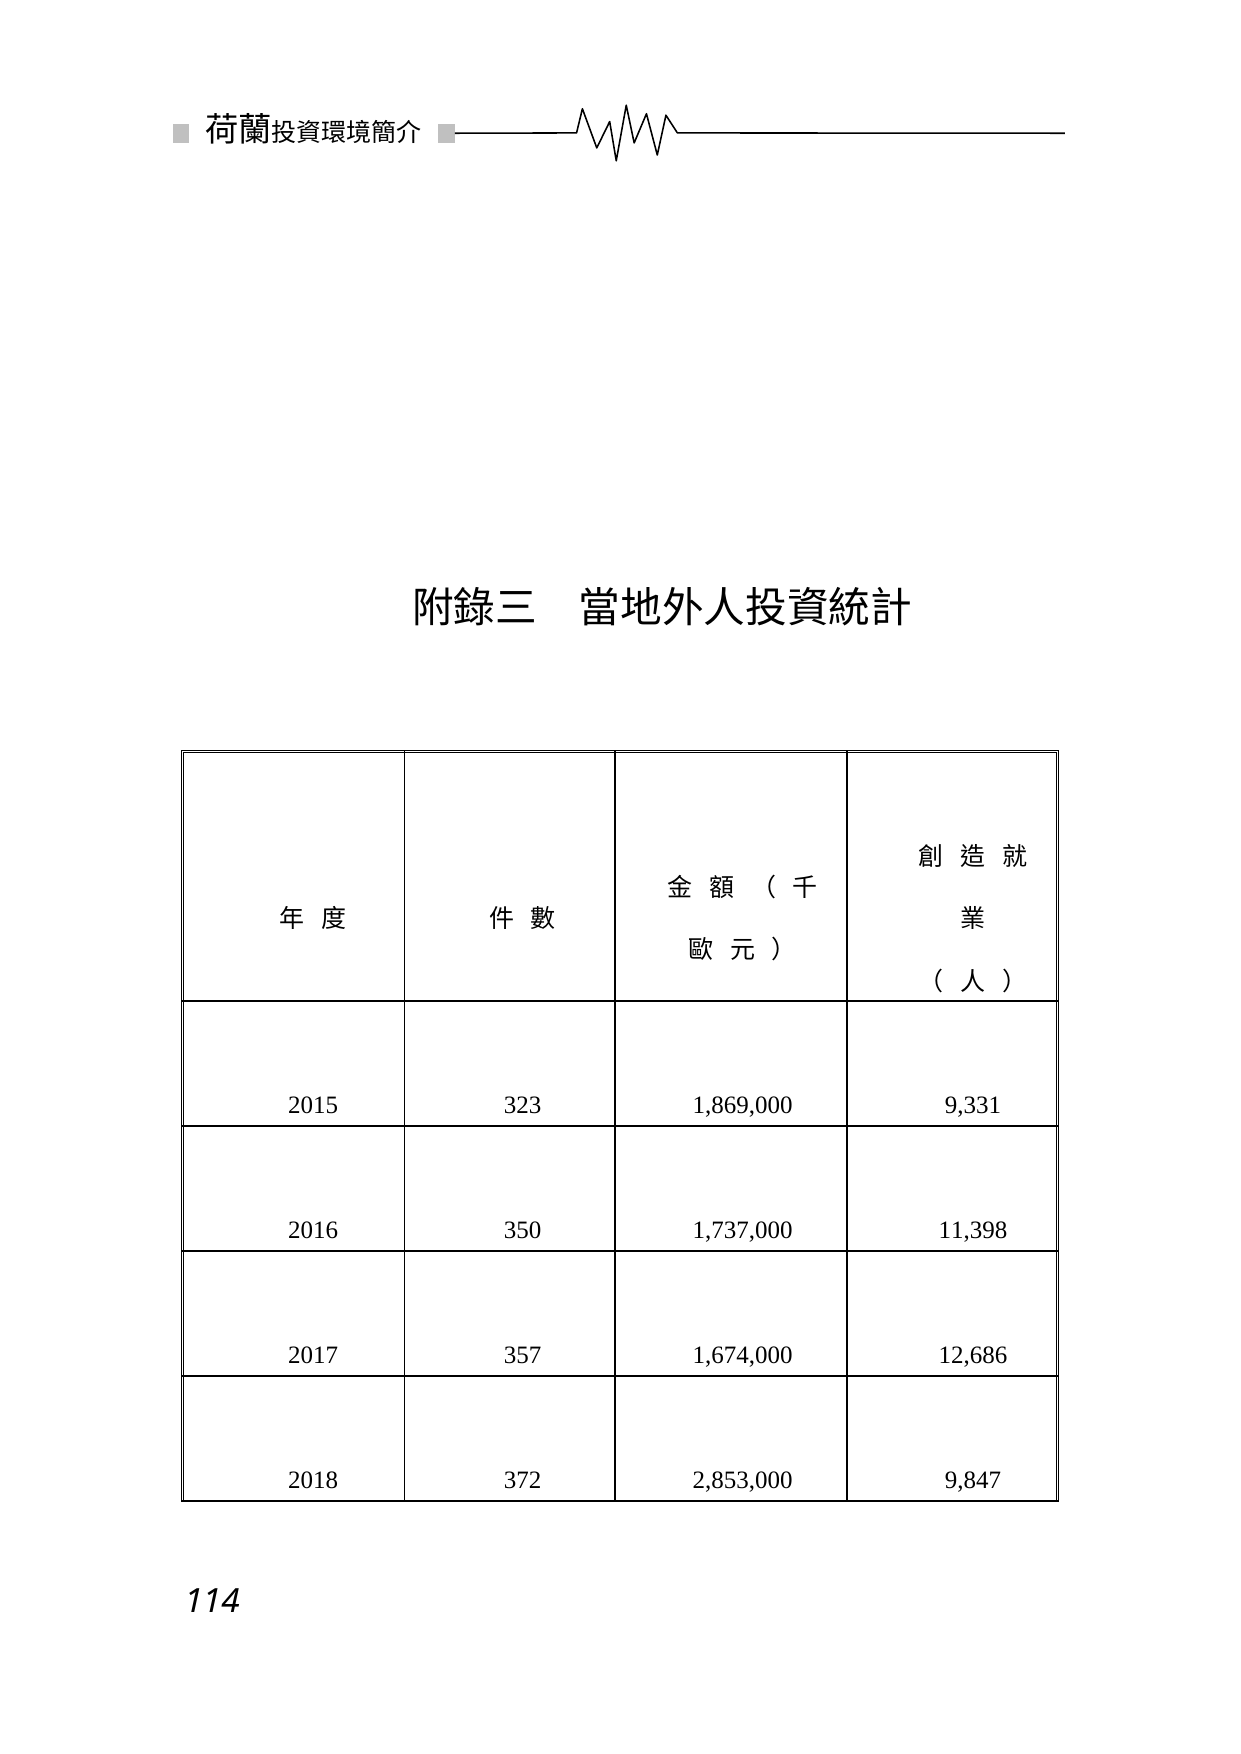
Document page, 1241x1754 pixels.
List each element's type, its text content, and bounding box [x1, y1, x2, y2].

table_cell 372 [405, 1377, 614, 1500]
table_cell 323 [405, 1002, 614, 1125]
table_cell 1,869,000 [616, 1002, 846, 1125]
table_cell 2018 [184, 1377, 404, 1500]
table_cell 2016 [184, 1127, 404, 1250]
table_cell 1,674,000 [616, 1252, 846, 1375]
table_cell 9,847 [848, 1377, 1056, 1500]
table_cell 1,737,000 [616, 1127, 846, 1250]
table_cell 12,686 [848, 1252, 1056, 1375]
table_header 件數 [405, 753, 614, 1000]
table_cell 2,853,000 [616, 1377, 846, 1500]
table_header 創造就業（人） [848, 753, 1056, 1000]
table_cell 357 [405, 1252, 614, 1375]
table_header 金額（千歐元） [616, 753, 846, 1000]
table_cell 11,398 [848, 1127, 1056, 1250]
table_cell 9,331 [848, 1002, 1056, 1125]
table_cell 2015 [184, 1002, 404, 1125]
text 附錄三 當地外人投資統計 [183, 563, 1058, 625]
table_cell 2017 [184, 1252, 404, 1375]
table_header 年度 [184, 753, 404, 1000]
table_cell 350 [405, 1127, 614, 1250]
